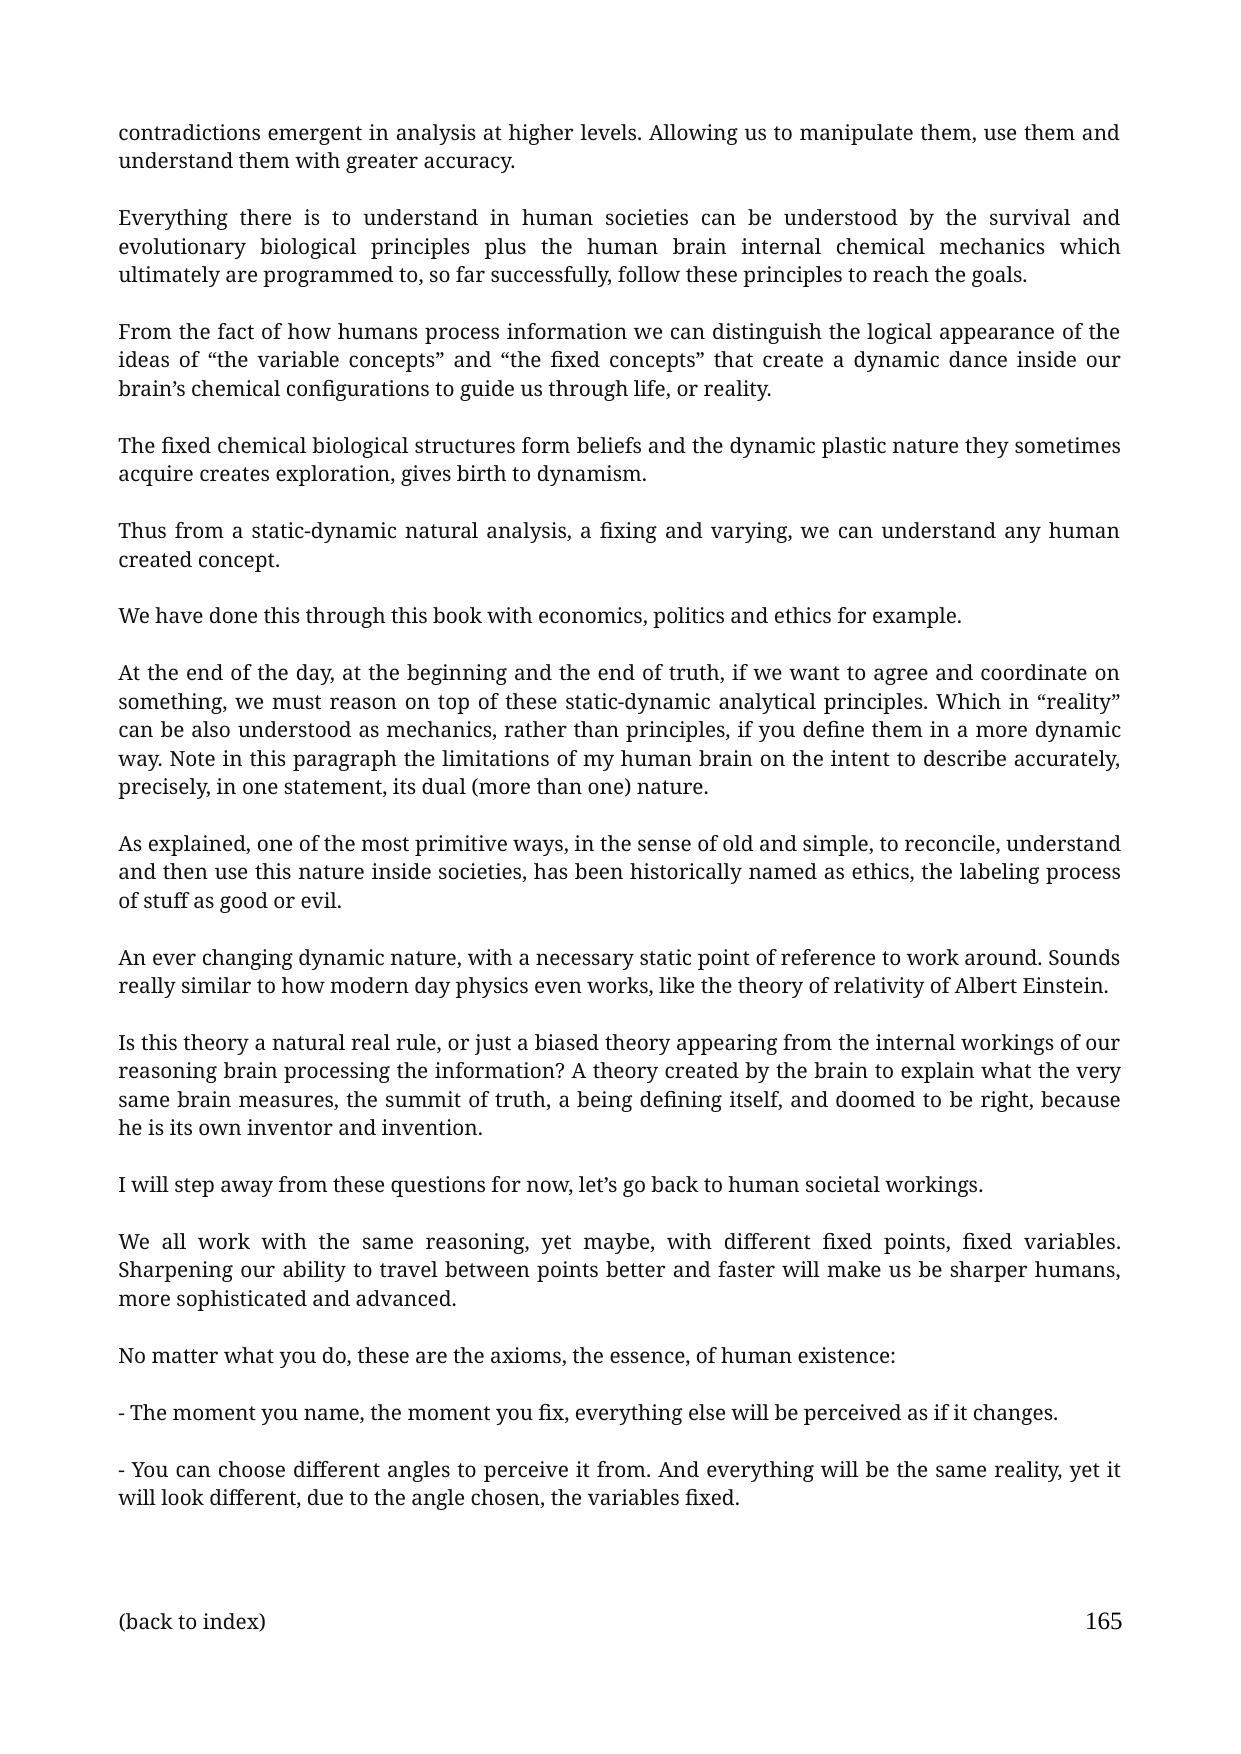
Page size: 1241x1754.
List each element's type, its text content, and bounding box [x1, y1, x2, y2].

text Everything there is to understand in human societies can be understood by the survival and evolutionary biological principles plus the human brain internal chemical mechanics which ultimately are programmed to, so far successfully, follow these principles to reach the goals. [118, 203, 1122, 289]
text I will step away from these questions for now, let’s go back to human societal workings. [118, 1170, 1122, 1199]
text Is this theory a natural real rule, or just a biased theory appearing from the internal workings of our reasoning brain processing the information? A theory created by the brain to explain what the very same brain measures, the summit of truth, a being defining itself, and doomed to be right, because he is its own inventor and invention. [118, 1028, 1122, 1142]
text contradictions emergent in analysis at higher levels. Allowing us to manipulate them, use them and understand them with greater accuracy. [118, 118, 1122, 175]
text From the fact of how humans process information we can distinguish the logical appearance of the ideas of “the variable concepts” and “the fixed concepts” that create a dynamic dance inside our brain’s chemical configurations to guide us through life, or reality. [118, 317, 1122, 402]
text No matter what you do, these are the axioms, the essence, of human existence: [118, 1341, 1122, 1369]
text The fixed chemical biological structures form beliefs and the dynamic plastic nature they sometimes acquire creates exploration, gives birth to dynamism. [118, 431, 1122, 488]
text - You can choose different angles to perceive it from. And everything will be the same reality, yet it will look different, due to the angle chosen, the variables fixed. [118, 1455, 1122, 1512]
text At the end of the day, at the beginning and the end of truth, if we want to agree and coordinate on something, we must reason on top of these static-dynamic analytical principles. Which in “reality” can be also understood as mechanics, rather than principles, if you define them in a more dynamic way. Note in this paragraph the limitations of my human brain on the intent to describe accurately, precisely, in one statement, its dual (more than one) nature. [118, 658, 1122, 801]
text We have done this through this book with economics, politics and ethics for example. [118, 602, 1122, 630]
text We all work with the same reasoning, yet maybe, with different fixed points, fixed variables. Sharpening our ability to travel between points better and faster will make us be sharper humans, more sophisticated and advanced. [118, 1227, 1122, 1312]
text Thus from a static-dynamic natural analysis, a fixing and varying, we can understand any human created concept. [118, 516, 1122, 573]
text An ever changing dynamic nature, with a necessary static point of reference to work around. Sounds really similar to how modern day physics even works, like the theory of relativity of Albert Einstein. [118, 943, 1122, 1000]
text As explained, one of the most primitive ways, in the sense of old and simple, to reconcile, understand and then use this nature inside societies, has been historically named as ethics, the labeling process of stuff as good or evil. [118, 829, 1122, 914]
text - The moment you name, the moment you fix, everything else will be perceived as if it changes. [118, 1398, 1122, 1426]
